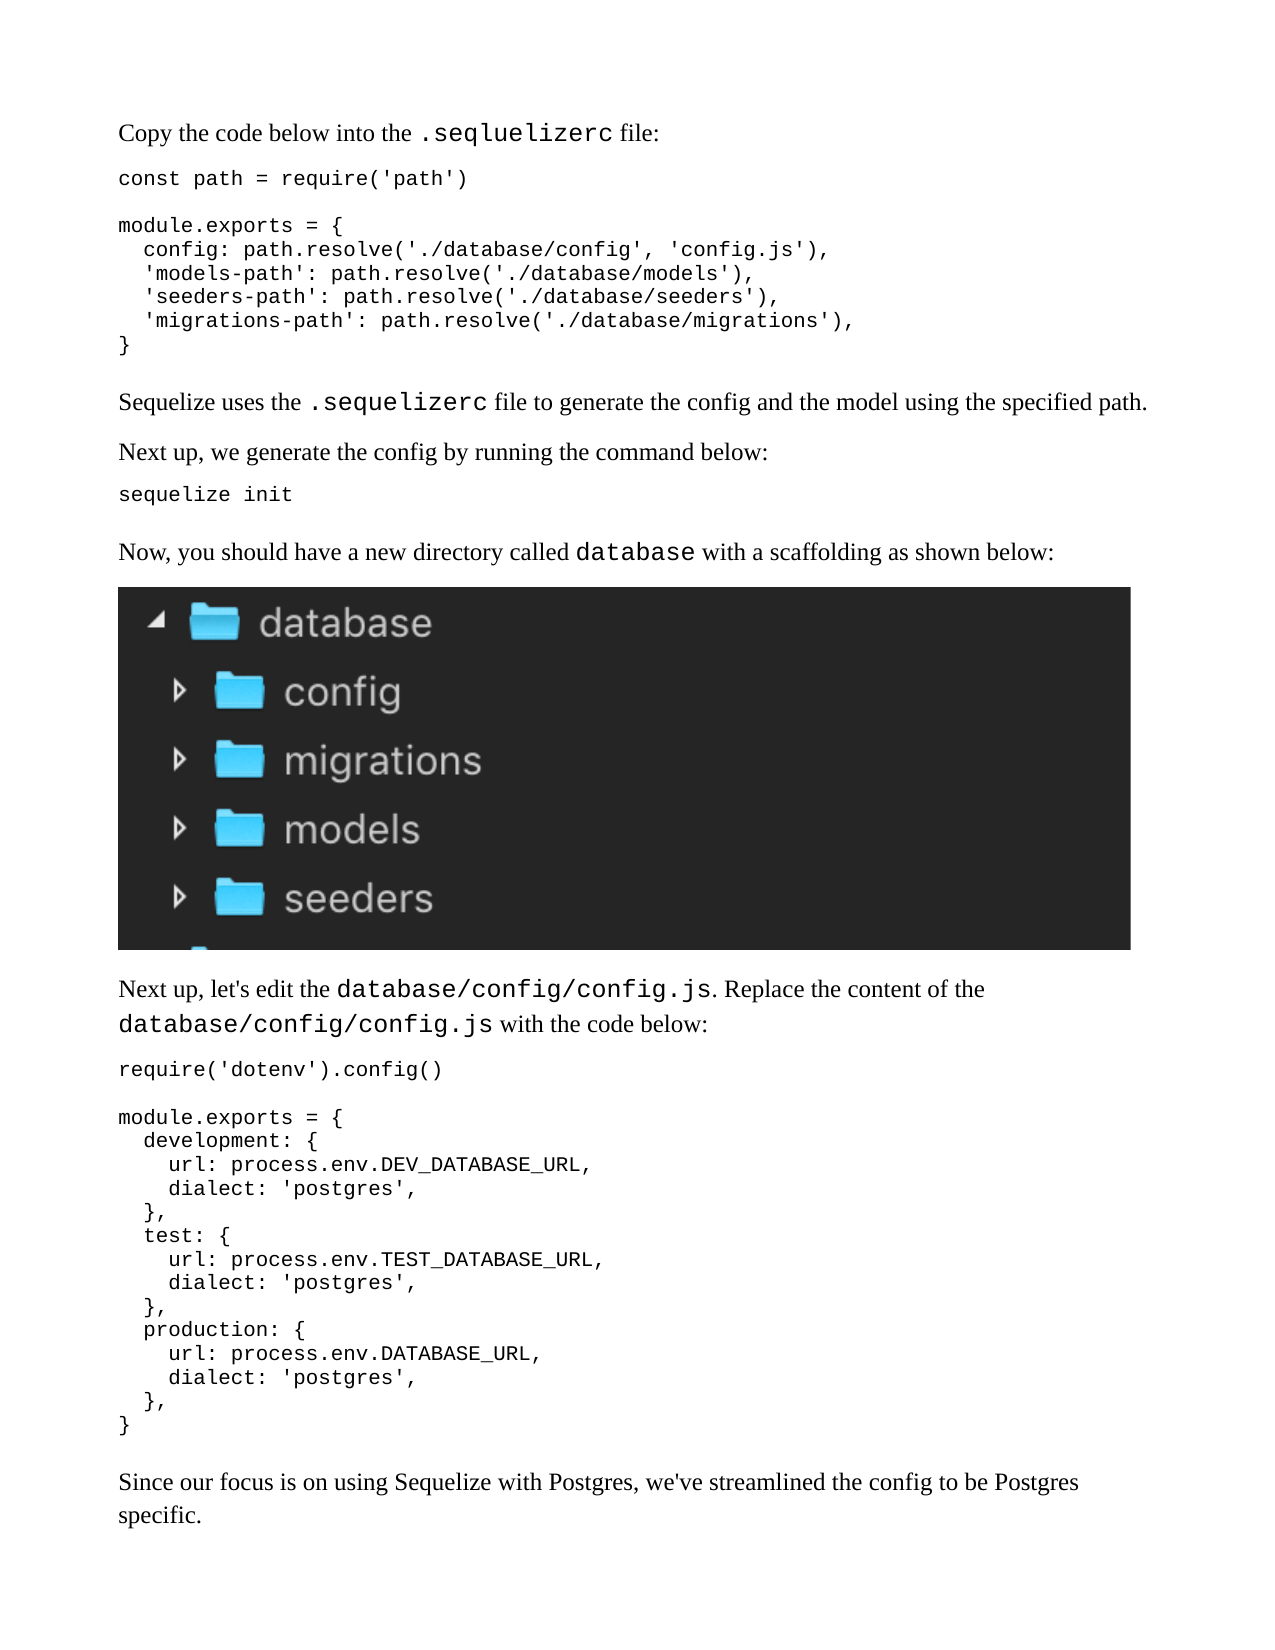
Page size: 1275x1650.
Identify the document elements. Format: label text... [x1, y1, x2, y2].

text } [118, 334, 1157, 357]
text test: { [118, 1225, 1157, 1248]
text url: process.env.DEV_DATABASE_URL, [118, 1154, 1157, 1178]
text }, [118, 1390, 1157, 1414]
picture [118, 587, 1131, 950]
text Sequelize uses the .sequelizerc file to generate the config and the model using the specified path. [118, 387, 1157, 418]
text url: process.env.DATABASE_URL, [118, 1343, 1157, 1367]
text production: { [118, 1319, 1157, 1343]
text }, [118, 1296, 1157, 1319]
text development: { [118, 1130, 1157, 1154]
text const path = require('path') [118, 168, 1157, 192]
text dialect: 'postgres', [118, 1178, 1157, 1201]
text dialect: 'postgres', [118, 1367, 1157, 1390]
text require('dotenv').config() [118, 1059, 1157, 1083]
text Next up, we generate the config by running the command below: [118, 437, 1157, 466]
text url: process.env.TEST_DATABASE_URL, [118, 1248, 1157, 1272]
text Since our focus is on using Sequelize with Postgres, we've streamlined the config to be Postgres specific. [118, 1467, 1157, 1529]
text 'models-path': path.resolve('./database/models'), [118, 263, 1157, 286]
text 'migrations-path': path.resolve('./database/migrations'), [118, 310, 1157, 334]
text module.exports = { [118, 1107, 1157, 1130]
text config: path.resolve('./database/config', 'config.js'), [118, 239, 1157, 263]
text sequelize init [118, 484, 1157, 508]
text Copy the code below into the .seqluelizerc file: [118, 118, 1157, 149]
text Now, you should have a new directory called database with a scaffolding as shown below: [118, 537, 1157, 568]
text } [118, 1414, 1157, 1438]
text Next up, let's edit the database/config/config.js. Replace the content of the database/config/config.js with the code below: [118, 974, 1157, 1040]
text }, [118, 1201, 1157, 1225]
text dialect: 'postgres', [118, 1272, 1157, 1296]
text 'seeders-path': path.resolve('./database/seeders'), [118, 286, 1157, 310]
text module.exports = { [118, 215, 1157, 239]
